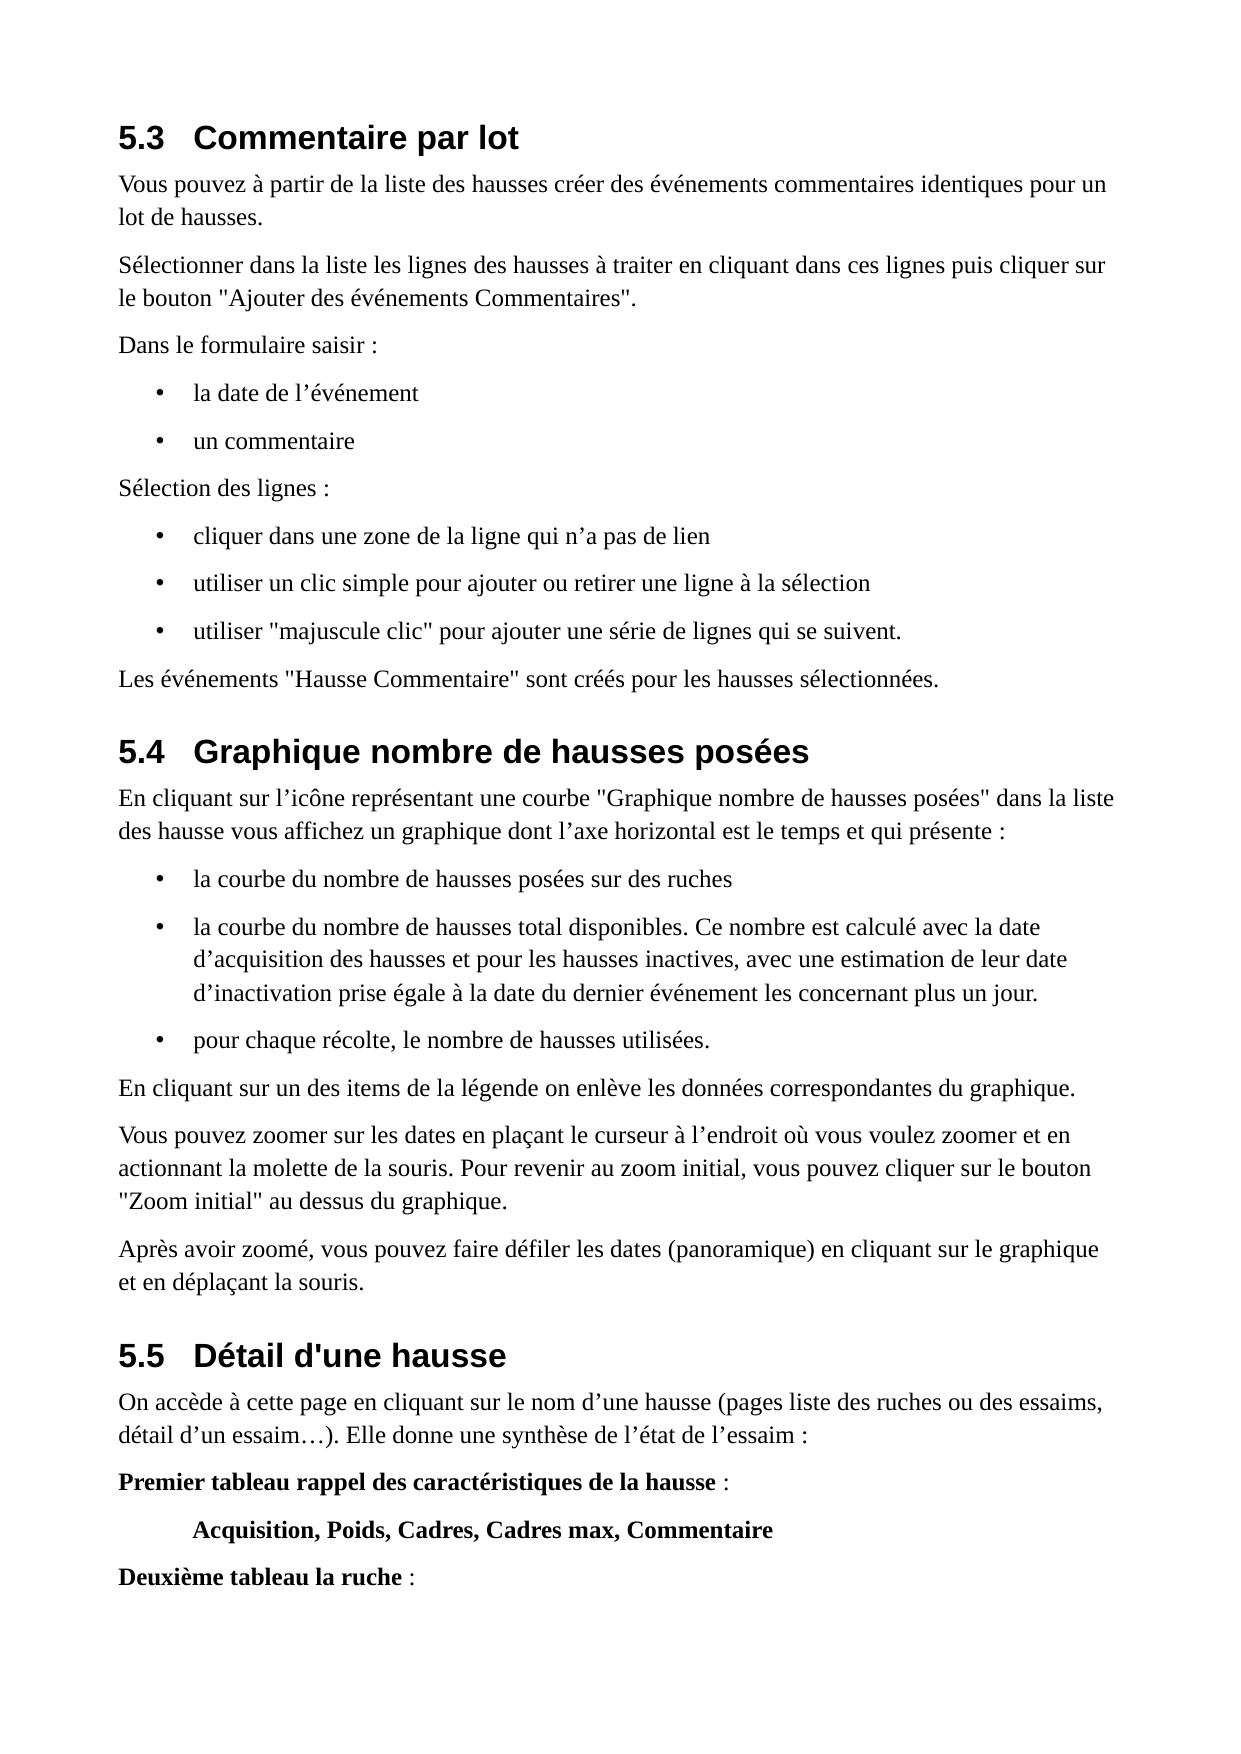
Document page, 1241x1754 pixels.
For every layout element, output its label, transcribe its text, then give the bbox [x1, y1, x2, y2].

text On accède à cette page en cliquant sur le nom d’une hausse (pages liste des ruches ou des essaims, détail d’un essaim…). Elle donne une synthèse de l’état de l’essaim : [118, 1387, 1122, 1448]
text Sélection des lignes : [118, 473, 1122, 502]
list la date de l’événement [156, 378, 1122, 407]
text En cliquant sur l’icône représentant une courbe "Graphique nombre de hausses posées" dans la liste des hausse vous affichez un graphique dont l’axe horizontal est le temps et qui présente : [118, 783, 1122, 845]
list la courbe du nombre de hausses total disponibles. Ce nombre est calculé avec la date d’acquisition des hausses et pour les hausses inactives, avec une estimation de leur date d’inactivation prise égale à la date du dernier événement les concernant plus un jour. [156, 912, 1122, 1006]
list utiliser un clic simple pour ajouter ou retirer une ligne à la sélection [156, 568, 1122, 597]
subtitle Commentaire par lot [118, 118, 1122, 157]
text Vous pouvez zoomer sur les dates en plaçant le curseur à l’endroit où vous voulez zoomer et en actionnant la molette de la souris. Pour revenir au zoom initial, vous pouvez cliquer sur le bouton "Zoom initial" au dessus du graphique. [118, 1120, 1122, 1215]
list la courbe du nombre de hausses posées sur des ruches [156, 864, 1122, 893]
text Après avoir zoomé, vous pouvez faire défiler les dates (panoramique) en cliquant sur le graphique et en déplaçant la souris. [118, 1234, 1122, 1296]
text Les événements "Hausse Commentaire" sont créés pour les hausses sélectionnées. [118, 664, 1122, 692]
subtitle Détail d'une hausse [118, 1336, 1122, 1374]
text Deuxième tableau la ruche : [118, 1562, 1122, 1591]
list cliquer dans une zone de la ligne qui n’a pas de lien [156, 521, 1122, 550]
text En cliquant sur un des items de la légende on enlève les données correspondantes du graphique. [118, 1073, 1122, 1102]
list un commentaire [156, 426, 1122, 454]
subtitle Graphique nombre de hausses posées [118, 732, 1122, 771]
text Vous pouvez à partir de la liste des hausses créer des événements commentaires identiques pour un lot de hausses. [118, 169, 1122, 231]
list utiliser "majuscule clic" pour ajouter une série de lignes qui se suivent. [156, 616, 1122, 645]
list pour chaque récolte, le nombre de hausses utilisées. [156, 1025, 1122, 1054]
text Sélectionner dans la liste les lignes des hausses à traiter en cliquant dans ces lignes puis cliquer sur le bouton "Ajouter des événements Commentaires". [118, 250, 1122, 312]
text Acquisition, Poids, Cadres, Cadres max, Commentaire [192, 1515, 1122, 1544]
text Premier tableau rappel des caractéristiques de la hausse : [118, 1467, 1122, 1496]
text Dans le formulaire saisir : [118, 331, 1122, 359]
